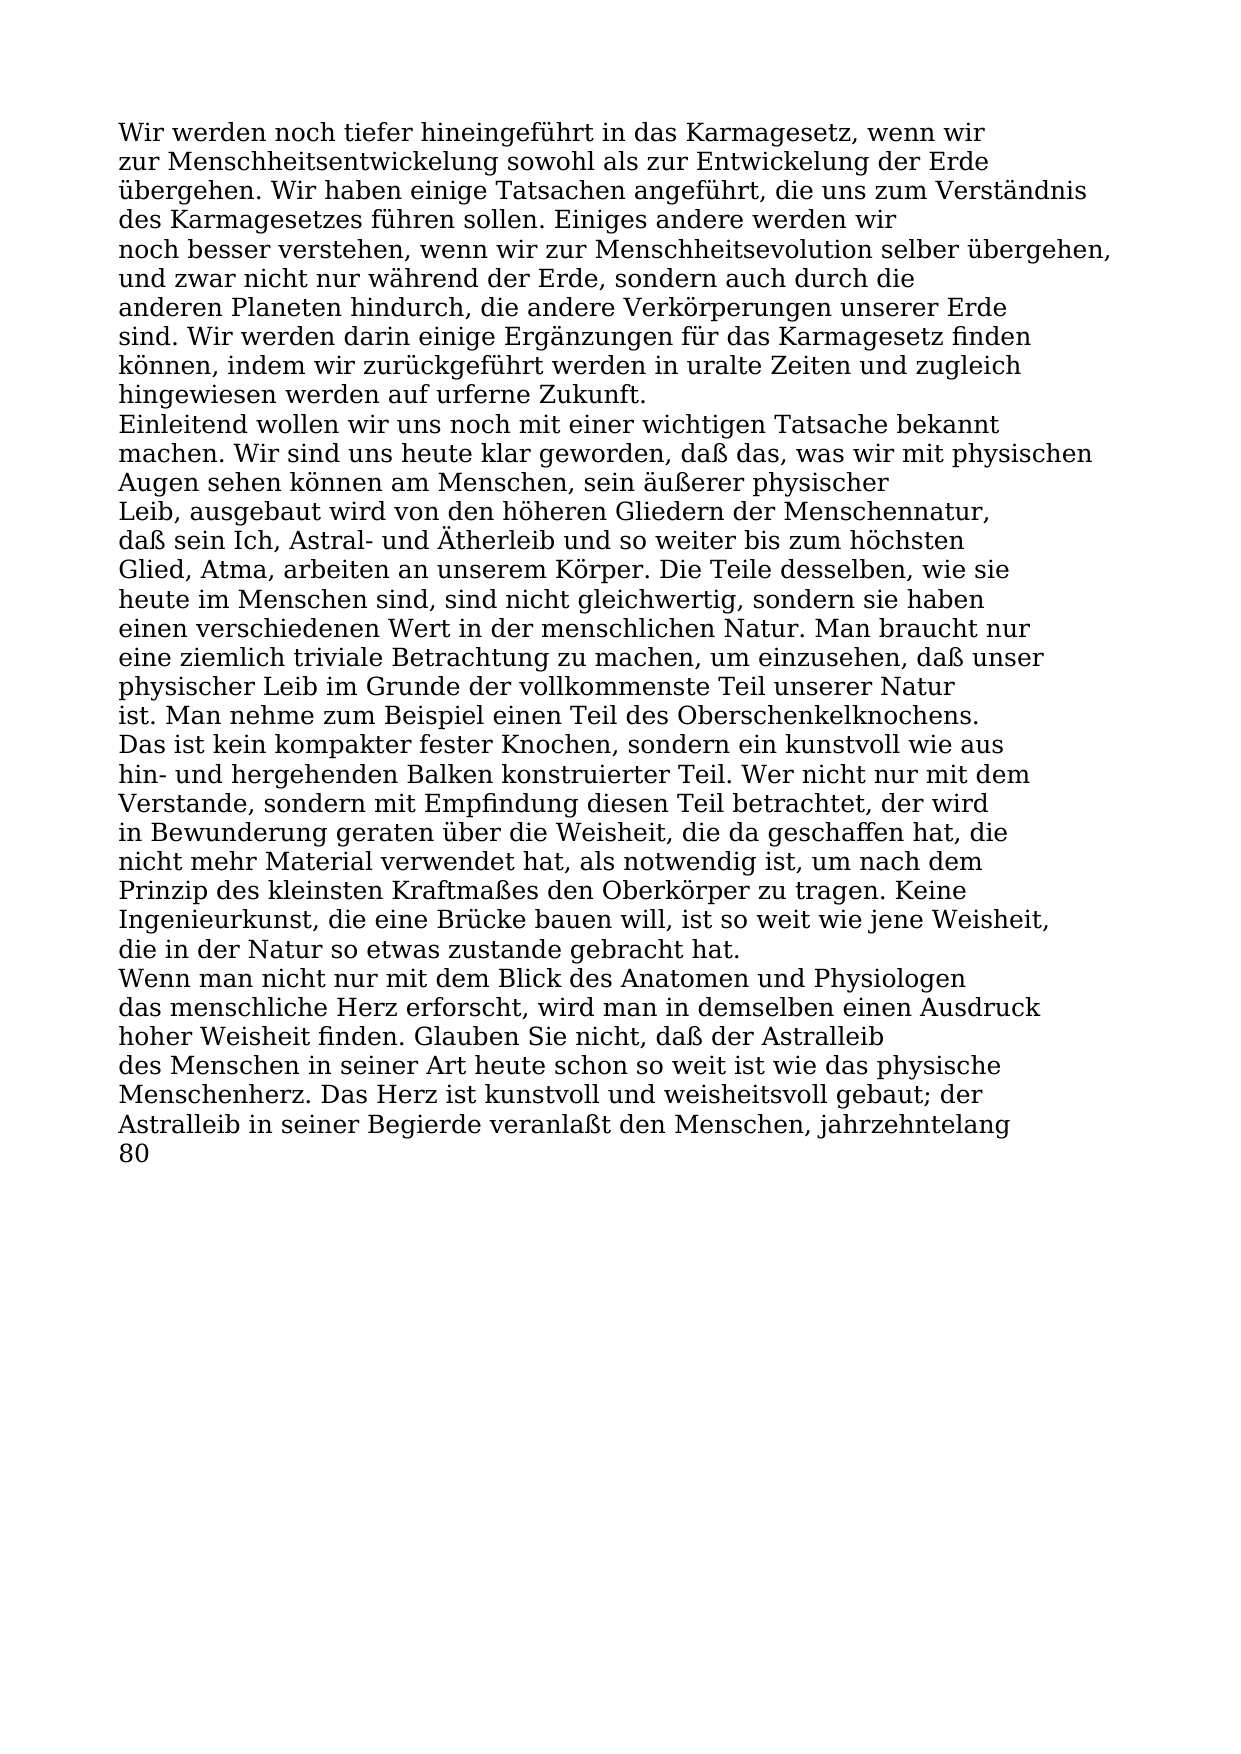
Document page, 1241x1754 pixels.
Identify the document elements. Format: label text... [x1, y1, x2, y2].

text Verstande, sondern mit Empfindung diesen Teil betrachtet, der wird [118, 789, 1122, 818]
text das menschliche Herz erforscht, wird man in demselben einen Ausdruck hoher Weisheit finden. Glauben Sie nicht, daß der Astralleib [118, 993, 1122, 1051]
text anderen Planeten hindurch, die andere Verkörperungen unserer Erde [118, 293, 1122, 322]
text Menschenherz. Das Herz ist kunstvoll und weisheitsvoll gebaut; der [118, 1081, 1122, 1110]
text nicht mehr Material verwendet hat, als notwendig ist, um nach dem [118, 847, 1122, 876]
text daß sein Ich, Astral- und Ätherleib und so weiter bis zum höchsten [118, 526, 1122, 556]
text machen. Wir sind uns heute klar geworden, daß das, was wir mit physischen Augen sehen können am Menschen, sein äußerer physischer [118, 439, 1122, 497]
text Einleitend wollen wir uns noch mit einer wichtigen Tatsache bekannt [118, 410, 1122, 439]
text heute im Menschen sind, sind nicht gleichwertig, sondern sie haben [118, 585, 1122, 614]
text Das ist kein kompakter fester Knochen, sondern ein kunstvoll wie aus [118, 731, 1122, 760]
text Prinzip des kleinsten Kraftmaßes den Oberkörper zu tragen. Keine Ingenieurkunst, die eine Brücke bauen will, ist so weit wie jene Weisheit, [118, 876, 1122, 935]
text Leib, ausgebaut wird von den höheren Gliedern der Menschennatur, [118, 497, 1122, 526]
text Astralleib in seiner Begierde veranlaßt den Menschen, jahrzehntelang [118, 1110, 1122, 1139]
text eine ziemlich triviale Betrachtung zu machen, um einzusehen, daß unser physischer Leib im Grunde der vollkommenste Teil unserer Natur [118, 643, 1122, 701]
text des Menschen in seiner Art heute schon so weit ist wie das physische [118, 1051, 1122, 1081]
text Wenn man nicht nur mit dem Blick des Anatomen und Physiologen [118, 964, 1122, 993]
text die in der Natur so etwas zustande gebracht hat. [118, 935, 1122, 964]
text hin- und hergehenden Balken konstruierter Teil. Wer nicht nur mit dem [118, 760, 1122, 789]
text in Bewunderung geraten über die Weisheit, die da geschaffen hat, die [118, 818, 1122, 847]
text ist. Man nehme zum Beispiel einen Teil des Oberschenkelknochens. [118, 701, 1122, 731]
text 80 [118, 1139, 1122, 1168]
text zur Menschheitsentwickelung sowohl als zur Entwickelung der Erde [118, 147, 1122, 176]
text Wir werden noch tiefer hineingeführt in das Karmagesetz, wenn wir [118, 118, 1122, 147]
text Glied, Atma, arbeiten an unserem Körper. Die Teile desselben, wie sie [118, 556, 1122, 585]
text einen verschiedenen Wert in der menschlichen Natur. Man braucht nur [118, 614, 1122, 643]
text noch besser verstehen, wenn wir zur Menschheitsevolution selber übergehen, und zwar nicht nur während der Erde, sondern auch durch die [118, 235, 1122, 293]
text übergehen. Wir haben einige Tatsachen angeführt, die uns zum Verständnis des Karmagesetzes führen sollen. Einiges andere werden wir [118, 176, 1122, 235]
text sind. Wir werden darin einige Ergänzungen für das Karmagesetz finden können, indem wir zurückgeführt werden in uralte Zeiten und zugleich hingewiesen werden auf urferne Zukunft. [118, 322, 1122, 410]
